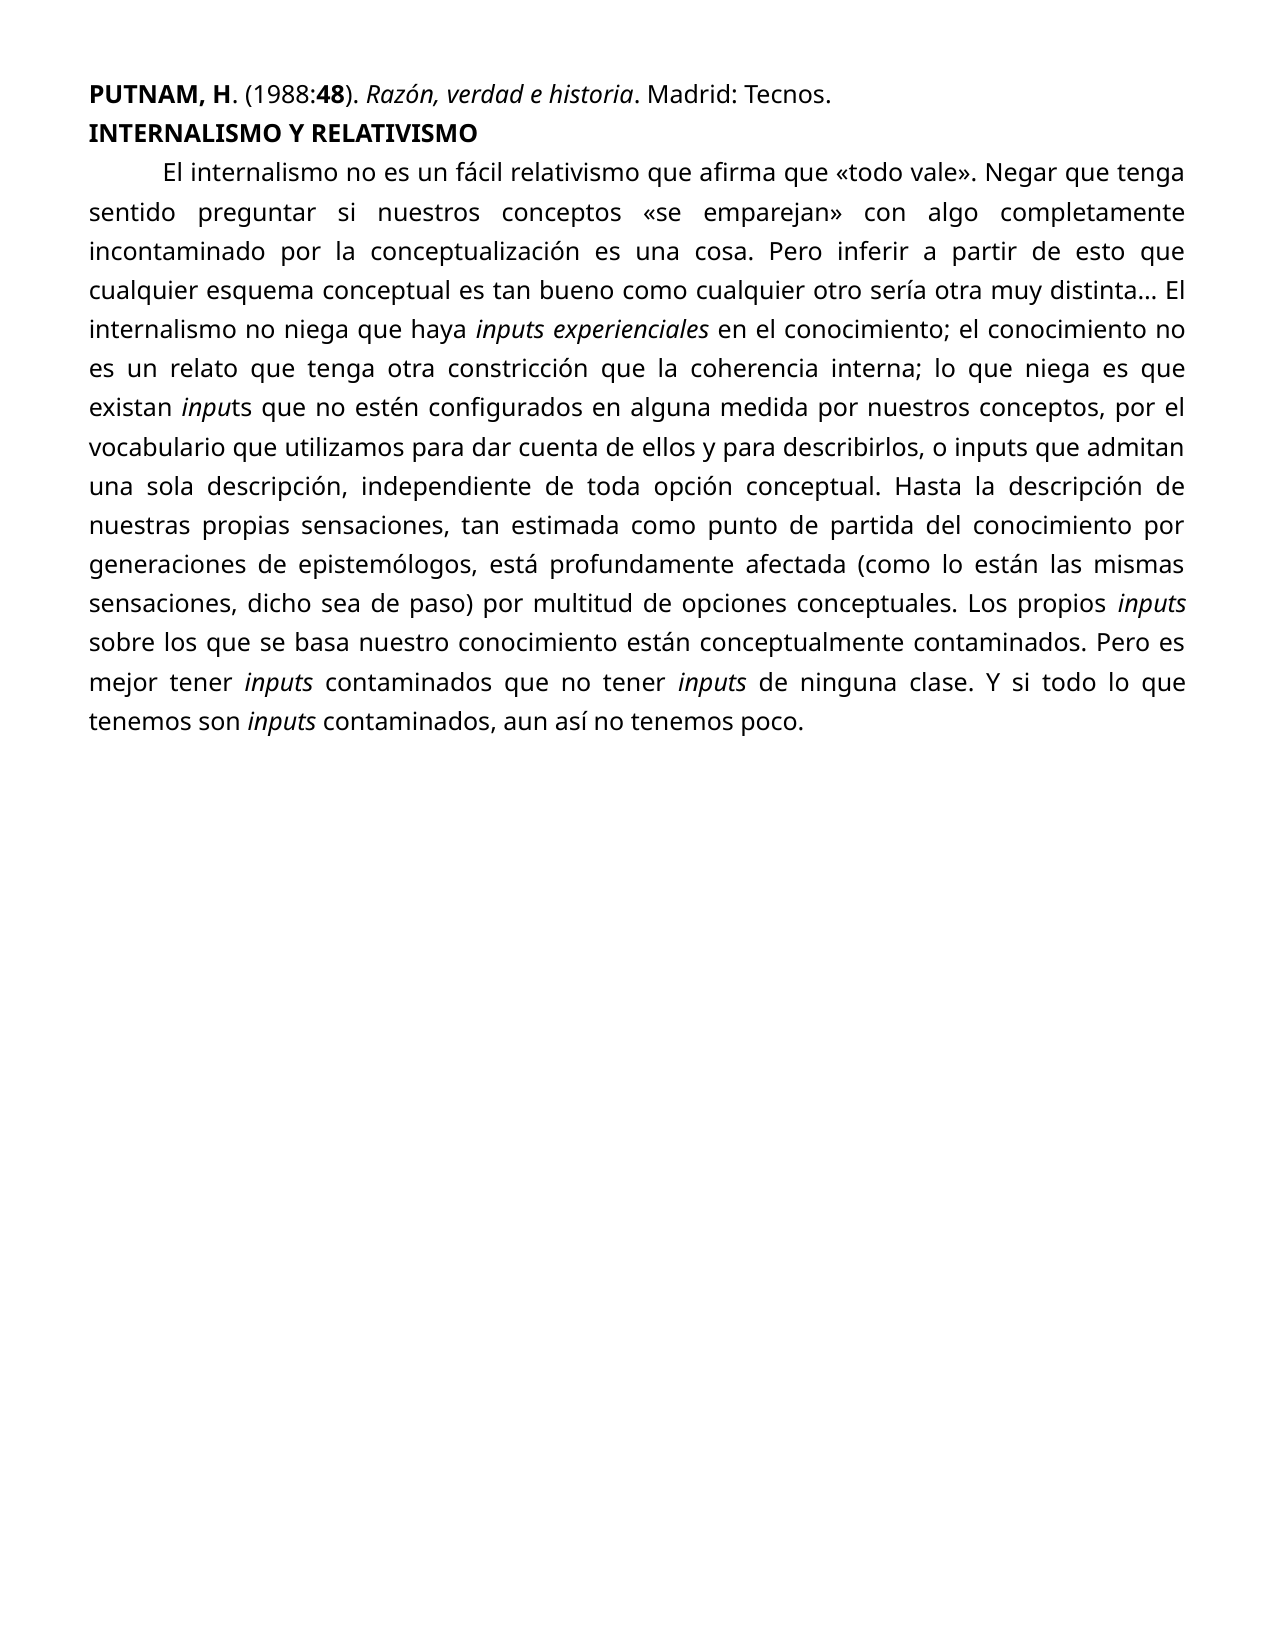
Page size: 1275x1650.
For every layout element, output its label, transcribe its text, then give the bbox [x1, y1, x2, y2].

text PUTNAM, H. (1988:48). Razón, verdad e historia. Madrid: Tecnos. [88, 77, 1186, 111]
text El internalismo no es un fácil relativismo que afirma que «todo vale». Negar que tenga sentido preguntar si nuestros conceptos «se emparejan» con algo completamente incontaminado por la conceptualización es una cosa. Pero inferir a partir de esto que cualquier esquema conceptual es tan bueno como cualquier otro sería otra muy distinta… El internalismo no niega que haya inputs experienciales en el conocimiento; el conocimiento no es un relato que tenga otra constricción que la coherencia interna; lo que niega es que existan inputs que no estén configurados en alguna medida por nuestros conceptos, por el vocabulario que utilizamos para dar cuenta de ellos y para describirlos, o inputs que admitan una sola descripción, independiente de toda opción conceptual. Hasta la descripción de nuestras propias sensaciones, tan estimada como punto de partida del conocimiento por generaciones de epistemólogos, está profundamente afectada (como lo están las mismas sensaciones, dicho sea de paso) por multitud de opciones conceptuales. Los propios inputs sobre los que se basa nuestro conocimiento están conceptualmente contaminados. Pero es mejor tener inputs contaminados que no tener inputs de ninguna clase. Y si todo lo que tenemos son inputs contaminados, aun así no tenemos poco. [88, 155, 1186, 737]
text INTERNALISMO Y RELATIVISMO [88, 116, 1186, 150]
